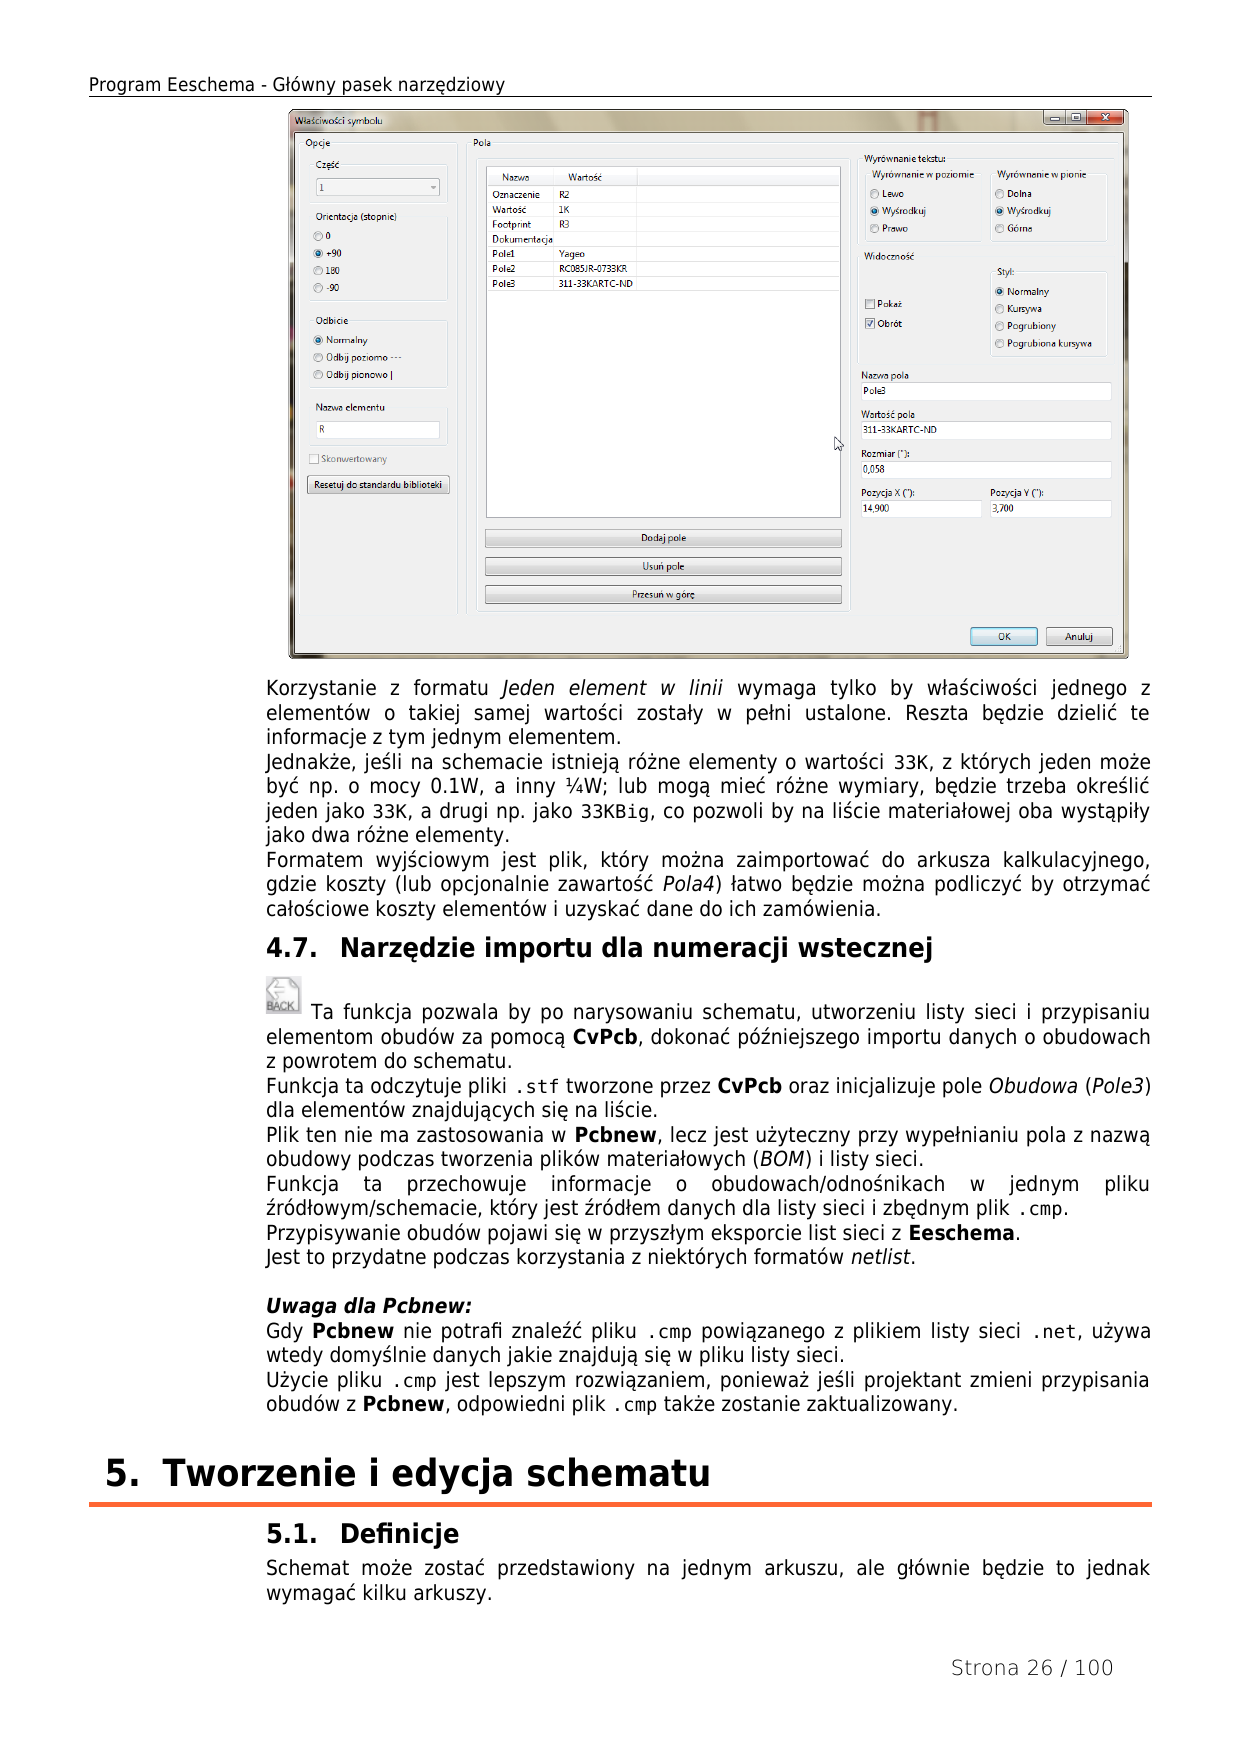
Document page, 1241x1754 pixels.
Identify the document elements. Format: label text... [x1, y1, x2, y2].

text Przypisywanie obudów pojawi się w przyszłym eksporcie list sieci z Eeschema. [266, 1221, 1152, 1245]
text Formatem wyjściowym jest plik, który można zaimportować do arkusza kalkulacyjnego, gdzie koszty (lub opcjonalnie zawartość Pola4) łatwo będzie można podliczyć by otrzymać całościowe koszty elementów i uzyskać dane do ich zamówienia. [266, 847, 1152, 921]
text Korzystanie z formatu Jeden element w linii wymaga tylko by właściwości jednego z elementów o takiej samej wartości zostały w pełni ustalone. Reszta będzie dzielić te informacje z tym jednym elementem. [266, 676, 1152, 749]
text Ta funkcja pozwala by po narysowaniu schematu, utworzeniu listy sieci i przypisaniu elementom obudów za pomocą CvPcb, dokonać późniejszego importu danych o obudowach z powrotem do schematu. [266, 970, 1152, 1074]
text Użycie pliku .cmp jest lepszym rozwiązaniem, ponieważ jeśli projektant zmieni przypisania obudów z Pcbnew, odpowiedni plik .cmp także zostanie zaktualizowany. [266, 1367, 1152, 1416]
text Uwaga dla Pcbnew: [266, 1294, 1152, 1318]
text Jednakże, jeśli na schemacie istnieją różne elementy o wartości 33K, z których jeden może być np. o mocy 0.1W, a inny ¼W; lub mogą mieć różne wymiary, będzie trzeba określić jeden jako 33K, a drugi np. jako 33KBig, co pozwoli by na liście materiałowej oba wystąpiły jako dwa różne elementy. [266, 749, 1152, 847]
subtitle Tworzenie i edycja schematu [88, 1446, 1152, 1507]
text Plik ten nie ma zastosowania w Pcbnew, lecz jest użyteczny przy wypełnianiu pola z nazwą obudowy podczas tworzenia plików materiałowych (BOM) i listy sieci. [266, 1123, 1152, 1172]
text Jest to przydatne podczas korzystania z niektórych formatów netlist. [266, 1245, 1152, 1269]
subtitle Definicje [266, 1519, 1152, 1550]
subtitle Narzędzie importu dla numeracji wstecznej [266, 933, 1152, 964]
text Funkcja ta odczytuje pliki .stf tworzone przez CvPcb oraz inicjalizuje pole Obudowa (Pole3) dla elementów znajdujących się na liście. [266, 1074, 1152, 1123]
text Gdy Pcbnew nie potrafi znaleźć pliku .cmp powiązanego z plikiem listy sieci .net, używa wtedy domyślnie danych jakie znajdują się w pliku listy sieci. [266, 1318, 1152, 1367]
text Schemat może zostać przedstawiony na jednym arkuszu, ale głównie będzie to jednak wymagać kilku arkuszy. [266, 1556, 1152, 1605]
picture [288, 109, 1129, 659]
text Funkcja ta przechowuje informacje o obudowach/odnośnikach w jednym pliku źródłowym/schemacie, który jest źródłem danych dla listy sieci i zbędnym plik .cmp. [266, 1172, 1152, 1221]
picture [265, 976, 302, 1014]
